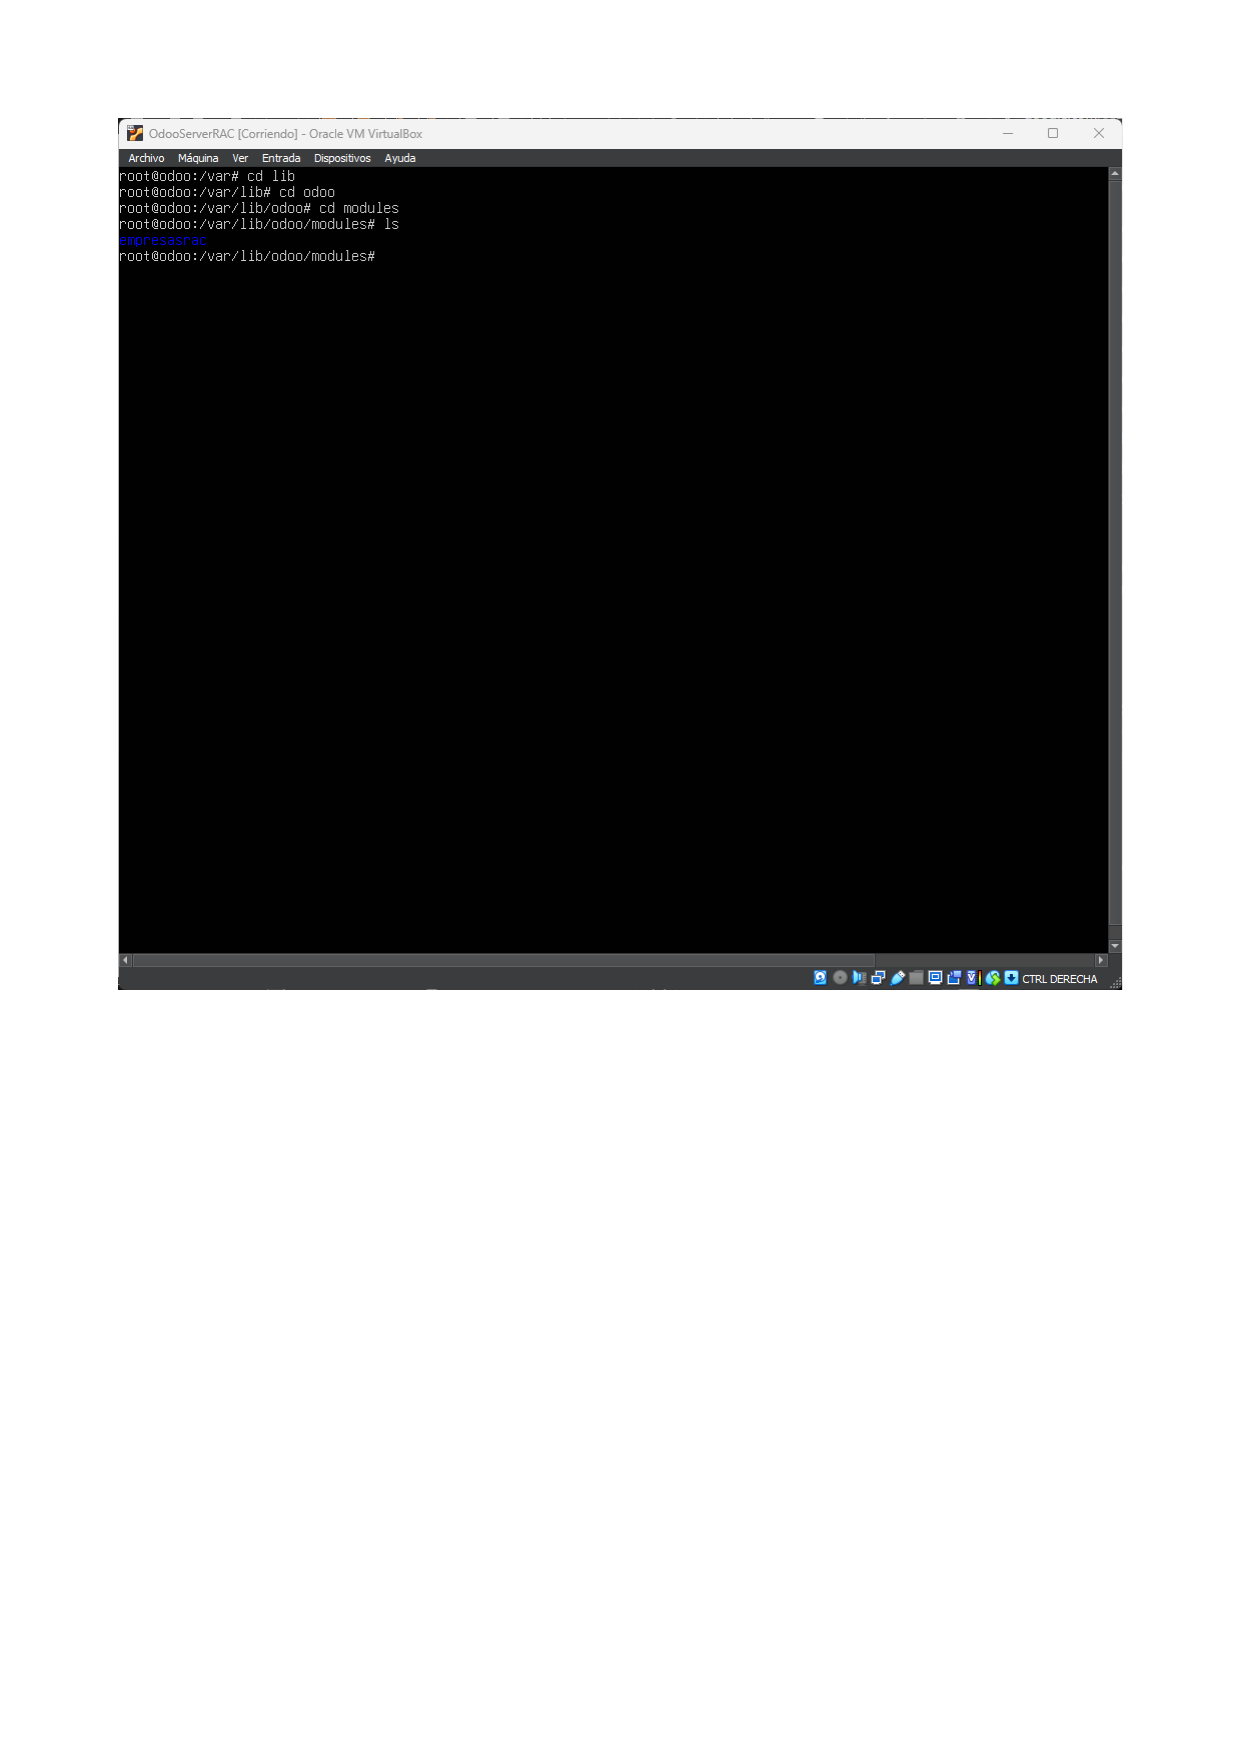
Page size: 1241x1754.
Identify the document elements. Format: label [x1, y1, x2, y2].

picture [118, 118, 1123, 990]
